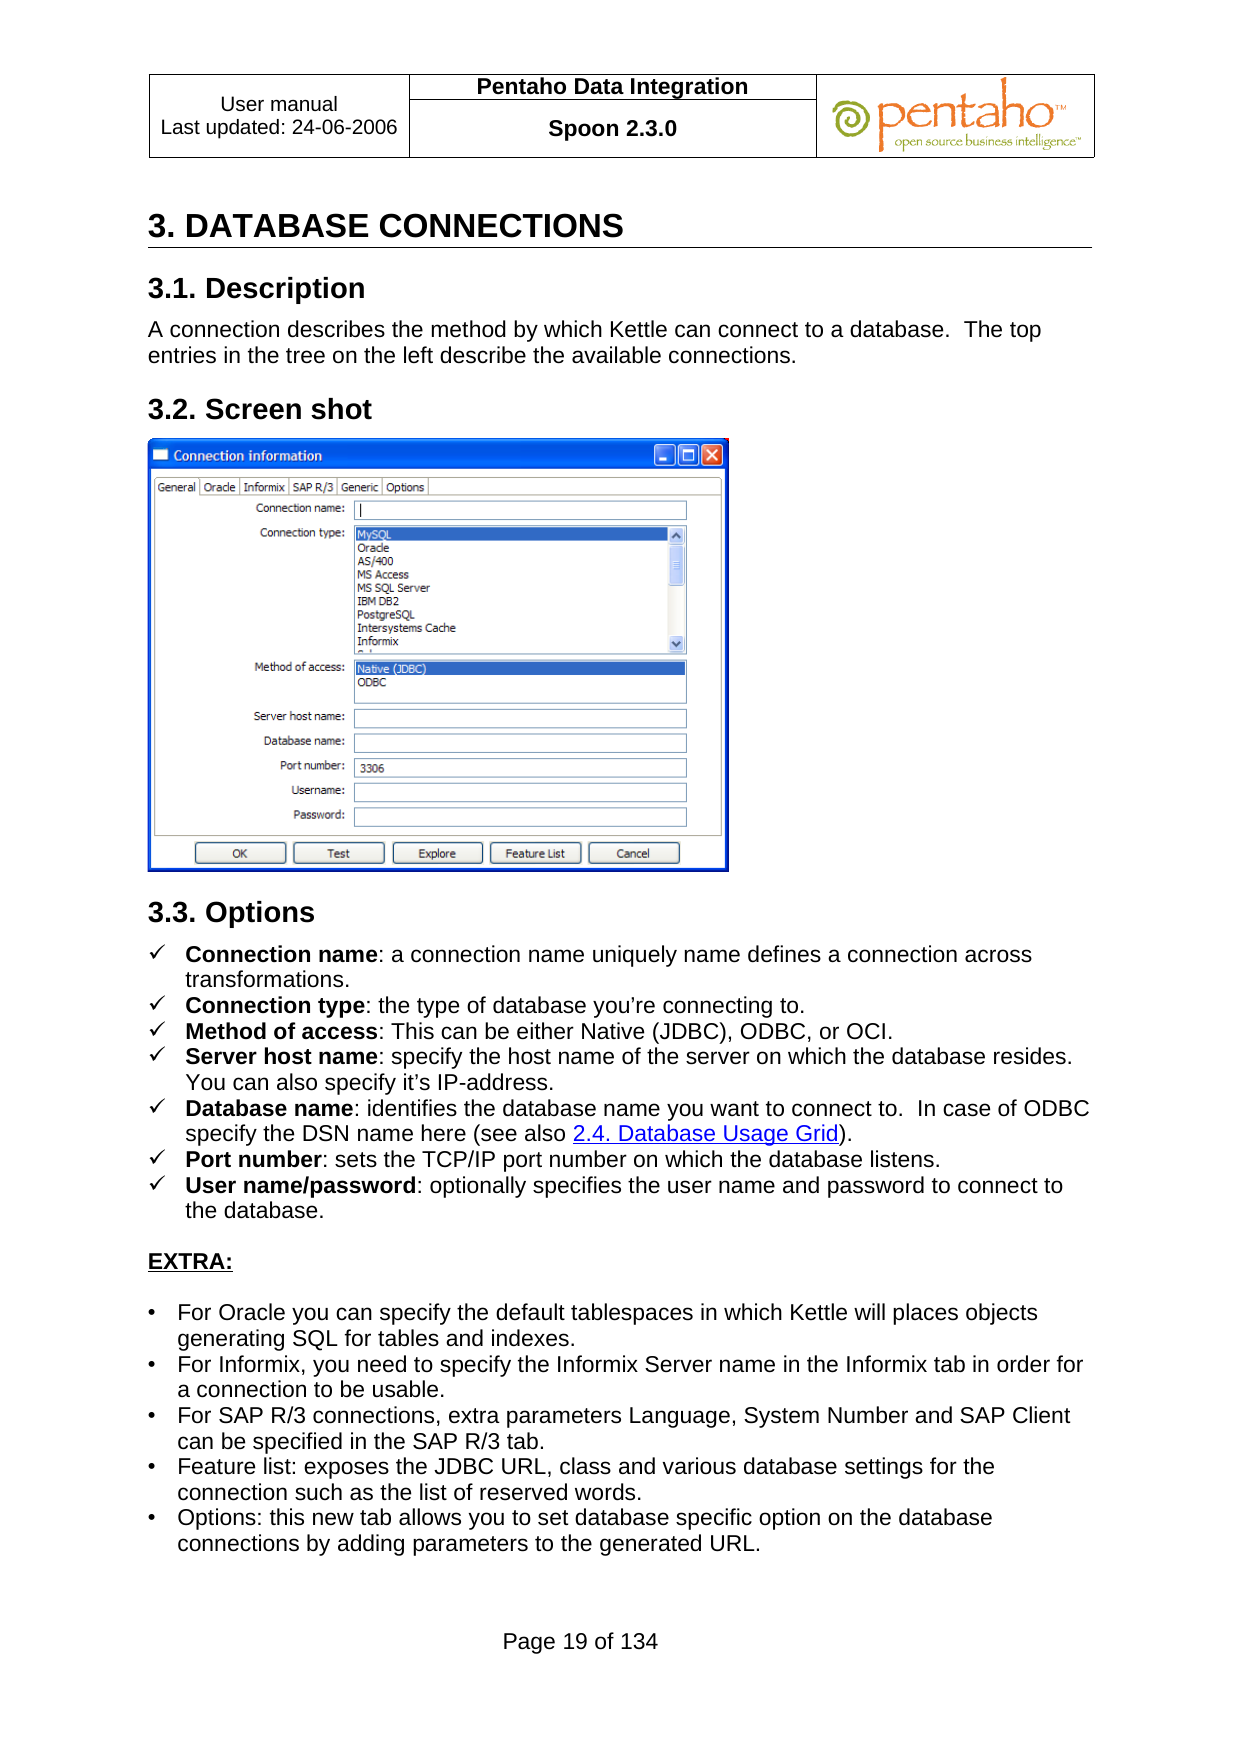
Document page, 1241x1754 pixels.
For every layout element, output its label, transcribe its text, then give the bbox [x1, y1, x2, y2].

list For SAP R/3 connections, extra parameters Language, System Number and SAP Client can be specified in the SAP R/3 tab. [148, 1403, 1092, 1454]
text EXTRA: [148, 1249, 1092, 1274]
list Port number: sets the TCP/IP port number on which the database listens. [148, 1147, 1092, 1172]
list For Oracle you can specify the default tablespaces in which Kettle will places objects generating SQL for tables and indexes. [148, 1300, 1092, 1351]
list Connection name: a connection name uniquely name defines a connection across transformations. [148, 941, 1092, 993]
list Connection type: the type of database you’re connecting to. [148, 993, 1092, 1018]
list Feature list: exposes the JDBC URL, class and various database settings for the connection such as the list of reserved words. [148, 1454, 1092, 1505]
list Options: this new tab allows you to set database specific option on the database connections by adding parameters to the generated URL. [148, 1505, 1092, 1556]
subtitle Description [148, 272, 1092, 304]
subtitle Screen shot [148, 393, 1092, 426]
list Method of access: This can be either Native (JDBC), ODBC, or OCI. [148, 1018, 1092, 1044]
list User name/password: optionally specifies the user name and password to connect to the database. [148, 1172, 1092, 1223]
subtitle Database Connections [148, 208, 1092, 247]
list Database name: identifies the database name you want to connect to. In case of ODBC specify the DSN name here (see also 2.4. Database Usage Grid). [148, 1095, 1092, 1147]
text A connection describes the method by which Kettle can connect to a database. The top entries in the tree on the left describe the available connections. [148, 317, 1092, 368]
subtitle Options [148, 896, 1092, 929]
list For Informix, you need to specify the Informix Server name in the Informix tab in order for a connection to be usable. [148, 1351, 1092, 1403]
list Server host name: specify the host name of the server on which the database resides. You can also specify it’s IP-address. [148, 1044, 1092, 1095]
picture [147, 438, 729, 872]
